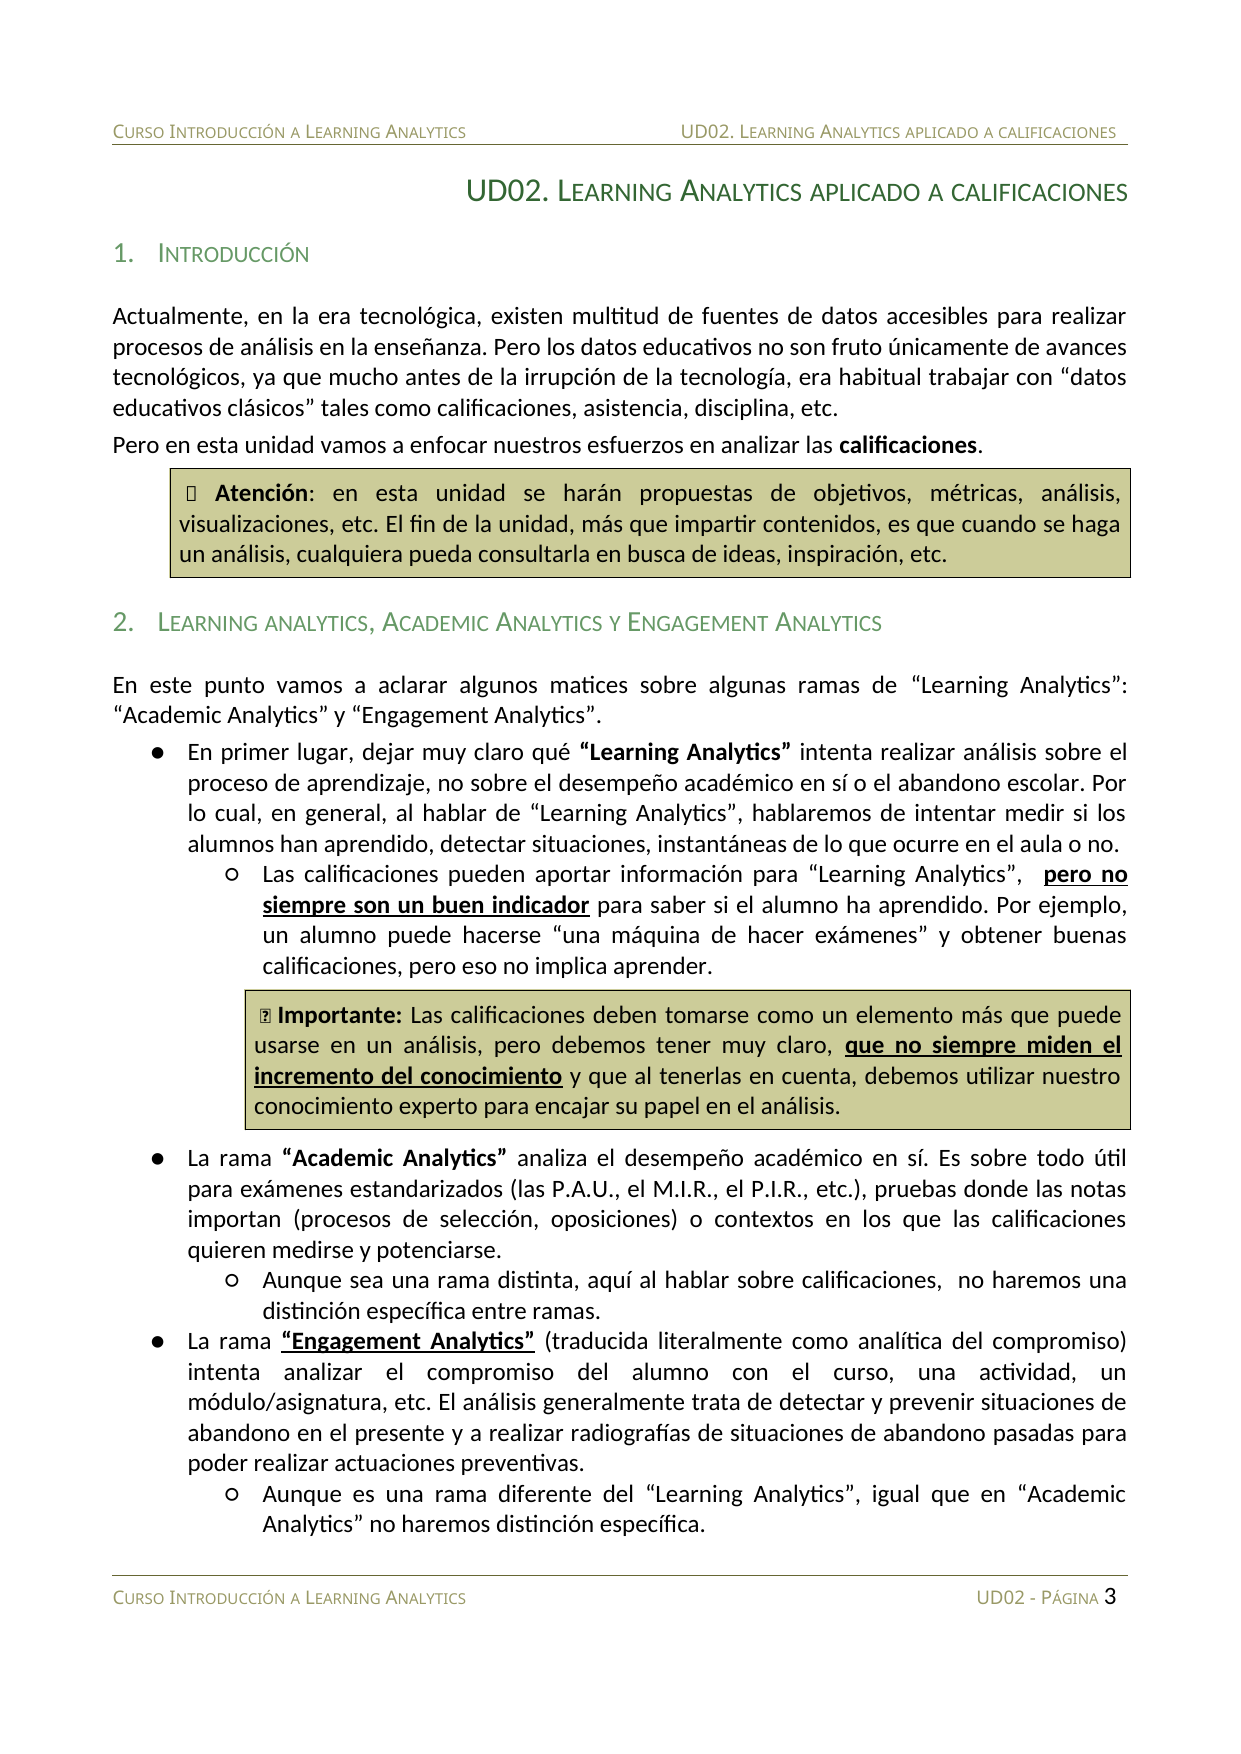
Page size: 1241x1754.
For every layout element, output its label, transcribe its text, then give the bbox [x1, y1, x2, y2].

text Actualmente, en la era tecnológica, existen multitud de fuentes de datos accesibles para realizar procesos de análisis en la enseñanza. Pero los datos educativos no son fruto únicamente de avances tecnológicos, ya que mucho antes de la irrupción de la tecnología, era habitual trabajar con “datos educativos clásicos” tales como calificaciones, asistencia, disciplina, etc. [112, 300, 1128, 422]
list La rama “Academic Analytics” analiza el desempeño académico en sí. Es sobre todo útil para exámenes estandarizados (las P.A.U., el M.I.R., el P.I.R., etc.), pruebas donde las notas importan (procesos de selección, oposiciones) o contextos en los que las calificaciones quieren medirse y potenciarse. [150, 1142, 1128, 1264]
list La rama “Engagement Analytics” (traducida literalmente como analítica del compromiso) intenta analizar el compromiso del alumno con el curso, una actividad, un módulo/asignatura, etc. El análisis generalmente trata de detectar y prevenir situaciones de abandono en el presente y a realizar radiografías de situaciones de abandono pasadas para poder realizar actuaciones preventivas. [150, 1325, 1128, 1478]
list Aunque es una rama diferente del “Learning Analytics”, igual que en “Academic Analytics” no haremos distinción específica. [225, 1478, 1128, 1539]
text En este punto vamos a aclarar algunos matices sobre algunas ramas de “Learning Analytics”: “Academic Analytics” y “Engagement Analytics”. [112, 669, 1128, 730]
text UD02. Learning Analytics aplicado a calificaciones [112, 169, 1128, 210]
text ❕ Atención: en esta unidad se harán propuestas de objetivos, métricas, análisis, visualizaciones, etc. El fin de la unidad, más que impartir contenidos, es que cuando se haga un análisis, cualquiera pueda consultarla en busca de ideas, inspiración, etc. [171, 469, 1130, 577]
subtitle Introducción [112, 234, 1128, 270]
subtitle Learning analytics, Academic Analytics y Engagement Analytics [112, 603, 1128, 639]
text 📖 Importante: Las calificaciones deben tomarse como un elemento más que puede usarse en un análisis, pero debemos tener muy claro, que no siempre miden el incremento del conocimiento y que al tenerlas en cuenta, debemos utilizar nuestro conocimiento experto para encajar su papel en el análisis. [246, 991, 1130, 1129]
list Las calificaciones pueden aportar información para “Learning Analytics”, pero no siempre son un buen indicador para saber si el alumno ha aprendido. Por ejemplo, un alumno puede hacerse “una máquina de hacer exámenes” y obtener buenas calificaciones, pero eso no implica aprender. [225, 859, 1128, 981]
list En primer lugar, dejar muy claro qué “Learning Analytics” intenta realizar análisis sobre el proceso de aprendizaje, no sobre el desempeño académico en sí o el abandono escolar. Por lo cual, en general, al hablar de “Learning Analytics”, hablaremos de intentar medir si los alumnos han aprendido, detectar situaciones, instantáneas de lo que ocurre en el aula o no. [150, 737, 1128, 859]
list Aunque sea una rama distinta, aquí al hablar sobre calificaciones, no haremos una distinción específica entre ramas. [225, 1264, 1128, 1325]
text Pero en esta unidad vamos a enfocar nuestros esfuerzos en analizar las calificaciones. [112, 429, 1128, 459]
